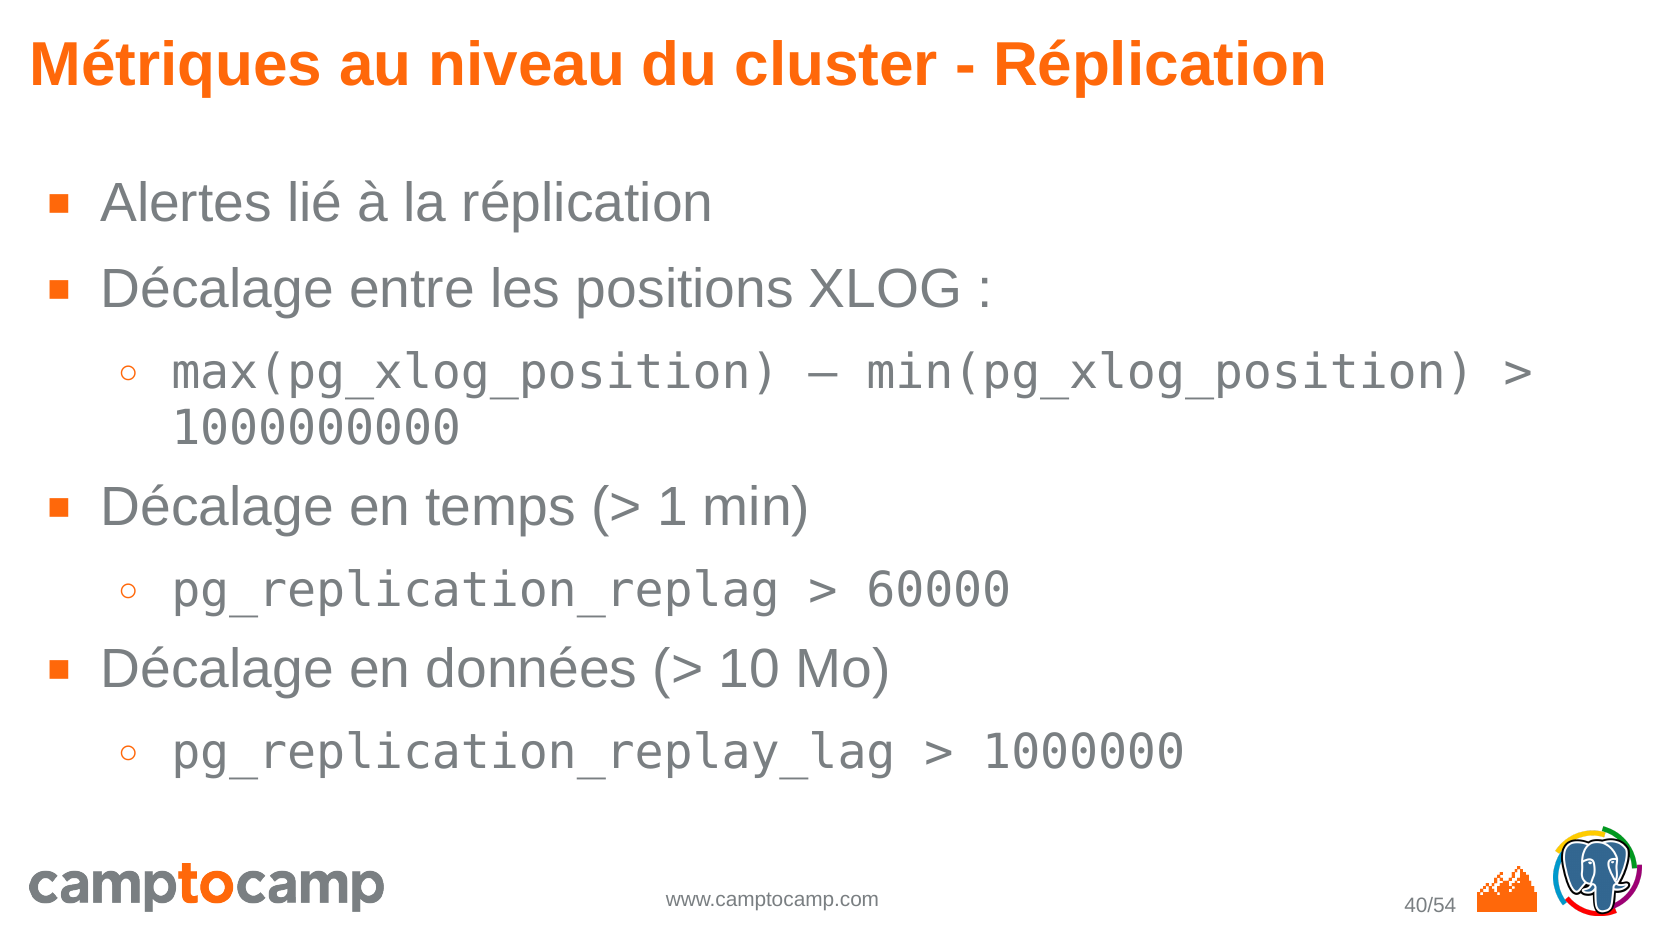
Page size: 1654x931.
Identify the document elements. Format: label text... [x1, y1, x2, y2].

list Alertes lié à la réplication Décalage entre les positions XLOG : max(pg_xlog_position) – min(pg_xlog_position) > 1000000000 Décalage en temps (> 1 min) pg_replication_replag > 60000 Décalage en données (> 10 Mo) pg_replication_replay_lag > 1000000 [29, 171, 1625, 827]
picture [1553, 826, 1642, 916]
title Métriques au niveau du cluster - Réplication [29, 29, 1625, 156]
picture [29, 863, 384, 912]
picture [1477, 866, 1537, 912]
